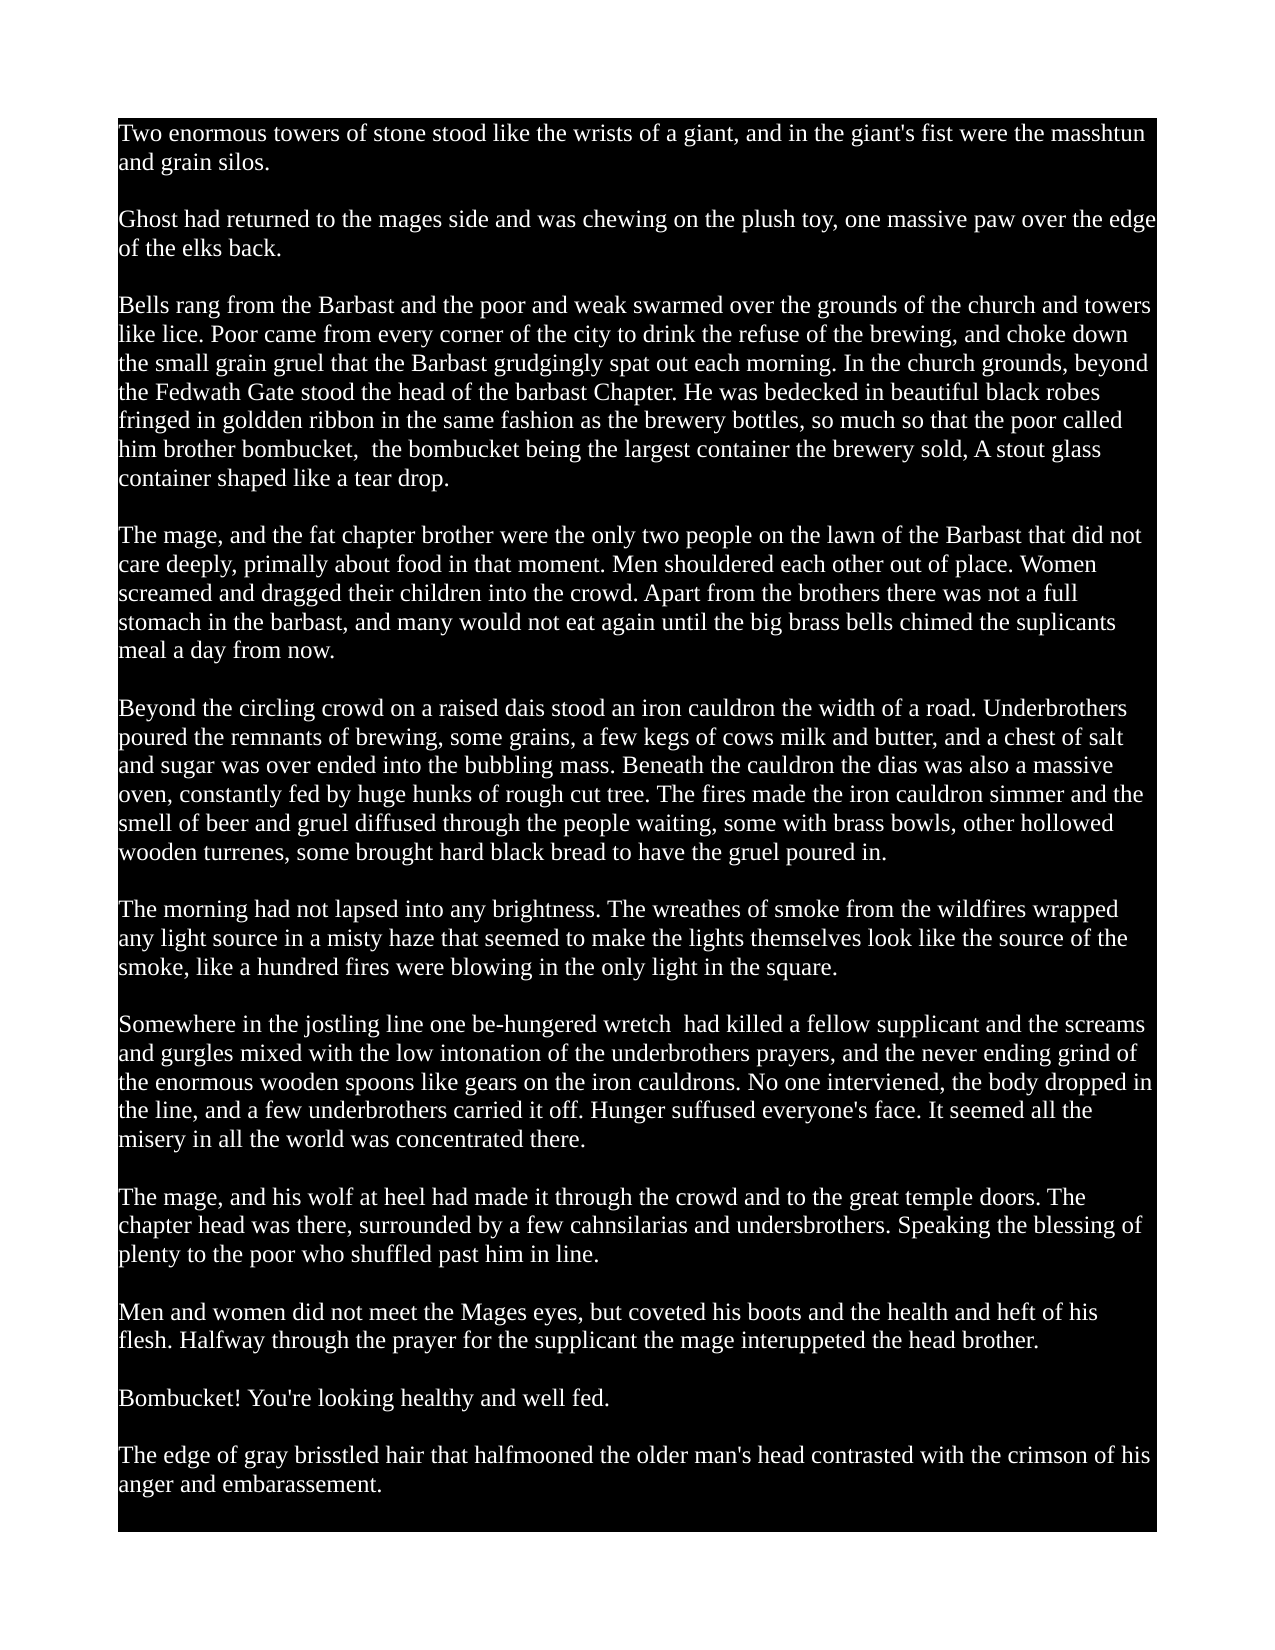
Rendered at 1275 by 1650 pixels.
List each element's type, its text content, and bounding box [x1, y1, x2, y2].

text Beyond the circling crowd on a raised dais stood an iron cauldron the width of a road. Underbrothers poured the remnants of brewing, some grains, a few kegs of cows milk and butter, and a chest of salt and sugar was over ended into the bubbling mass. Beneath the cauldron the dias was also a massive oven, constantly fed by huge hunks of rough cut tree. The fires made the iron cauldron simmer and the smell of beer and gruel diffused through the people waiting, some with brass bowls, other hollowed wooden turrenes, some brought hard black bread to have the gruel poured in. The morning had not lapsed into any brightness. The wreathes of smoke from the wildfires wrapped any light source in a misty haze that seemed to make the lights themselves look like the source of the smoke, like a hundred fires were blowing in the only light in the square. Somewhere in the jostling line one be-hungered wretch had killed a fellow supplicant and the screams and gurgles mixed with the low intonation of the underbrothers prayers, and the never ending grind of the enormous wooden spoons like gears on the iron cauldrons. No one interviened, the body dropped in the line, and a few underbrothers carried it off. Hunger suffused everyone's face. It seemed all the misery in all the world was concentrated there. The mage, and his wolf at heel had made it through the crowd and to the great temple doors. The chapter head was there, surrounded by a few cahnsilarias and undersbrothers. Speaking the blessing of plenty to the poor who shuffled past him in line. Men and women did not meet the Mages eyes, but coveted his boots and the health and heft of his flesh. Halfway through the prayer for the supplicant the mage interuppeted the head brother. [118, 664, 1157, 1354]
text Ghost had returned to the mages side and was chewing on the plush toy, one massive paw over the edge of the elks back. [118, 204, 1157, 262]
text Bombucket! You're looking healthy and well fed. The edge of gray brisstled hair that halfmooned the older man's head contrasted with the crimson of his anger and embarassement. [118, 1383, 1157, 1527]
text Two enormous towers of stone stood like the wrists of a giant, and in the giant's fist were the masshtun and grain silos. [118, 118, 1157, 176]
text Bells rang from the Barbast and the poor and weak swarmed over the grounds of the church and towers like lice. Poor came from every corner of the city to drink the refuse of the brewing, and choke down the small grain gruel that the Barbast grudgingly spat out each morning. In the church grounds, beyond the Fedwath Gate stood the head of the barbast Chapter. He was bedecked in beautiful black robes fringed in goldden ribbon in the same fashion as the brewery bottles, so much so that the poor called him brother bombucket, the bombucket being the largest container the brewery sold, A stout glass container shaped like a tear drop. The mage, and the fat chapter brother were the only two people on the lawn of the Barbast that did not care deeply, primally about food in that moment. Men shouldered each other out of place. Women screamed and dragged their children into the crowd. Apart from the brothers there was not a full stomach in the barbast, and many would not eat again until the big brass bells chimed the suplicants meal a day from now. [118, 291, 1157, 664]
